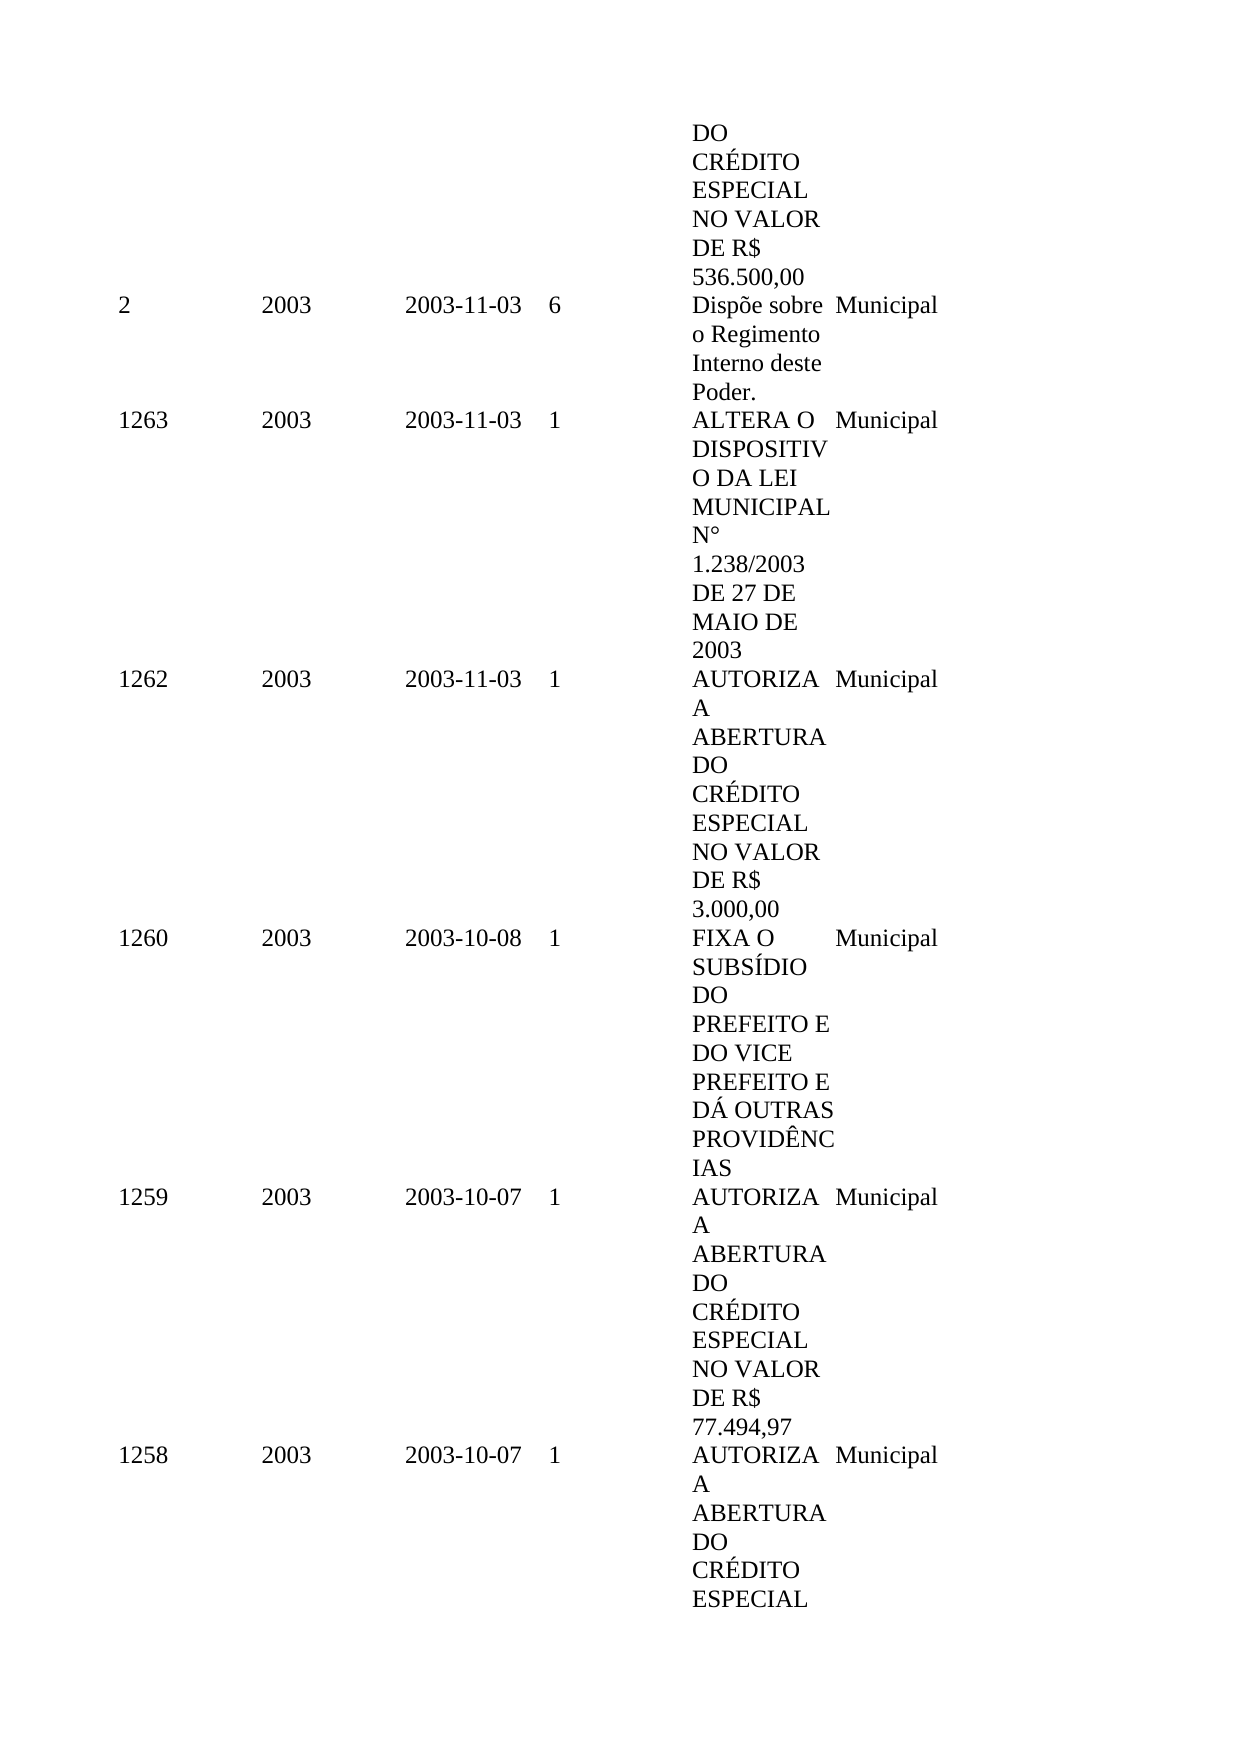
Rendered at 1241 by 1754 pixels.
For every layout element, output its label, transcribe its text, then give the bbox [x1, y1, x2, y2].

table_cell 1 [548, 406, 692, 664]
table_cell 1260 [118, 923, 261, 1182]
table_cell DO CRÉDITO ESPECIAL NO VALOR DE R$ 536.500,00 [692, 118, 835, 291]
table_cell 2003-11-03 [405, 406, 548, 664]
table_cell 2003-11-03 [405, 664, 548, 923]
table_cell [979, 118, 1122, 291]
table_cell 2003-10-07 [405, 1441, 548, 1613]
table_cell 2003 [261, 923, 405, 1182]
table_cell Municipal [835, 1182, 979, 1441]
table_cell [979, 664, 1122, 923]
table_cell 1258 [118, 1441, 261, 1613]
table_cell 2003 [261, 406, 405, 664]
table_cell 1 [548, 1182, 692, 1441]
table_cell 2 [118, 291, 261, 406]
table_cell 1259 [118, 1182, 261, 1441]
table_cell 2003 [261, 291, 405, 406]
table_cell 6 [548, 291, 692, 406]
table_cell 1262 [118, 664, 261, 923]
table_cell [261, 118, 405, 291]
table_cell [979, 1182, 1122, 1441]
table_cell Municipal [835, 923, 979, 1182]
table_cell AUTORIZA A ABERTURA DO CRÉDITO ESPECIAL NO VALOR DE R$ 3.000,00 [692, 664, 835, 923]
table_cell [835, 118, 979, 291]
table_cell [979, 406, 1122, 664]
table_cell 1 [548, 1441, 692, 1613]
table_cell 1 [548, 664, 692, 923]
table_cell 2003-10-08 [405, 923, 548, 1182]
table_cell [979, 923, 1122, 1182]
table_cell [118, 118, 261, 291]
table_cell 2003-11-03 [405, 291, 548, 406]
table_cell [548, 118, 692, 291]
table_cell 2003 [261, 1441, 405, 1613]
table_cell [979, 1441, 1122, 1613]
table_cell Municipal [835, 664, 979, 923]
table_cell 1 [548, 923, 692, 1182]
table_cell ALTERA O DISPOSITIVO DA LEI MUNICIPAL N° 1.238/2003 DE 27 DE MAIO DE 2003 [692, 406, 835, 664]
table_cell Dispõe sobre o Regimento Interno deste Poder. [692, 291, 835, 406]
table_cell 2003-10-07 [405, 1182, 548, 1441]
table_cell 2003 [261, 1182, 405, 1441]
table_cell AUTORIZA A ABERTURA DO CRÉDITO ESPECIAL [692, 1441, 835, 1613]
table_cell [979, 291, 1122, 406]
table_cell [405, 118, 548, 291]
table_cell 1263 [118, 406, 261, 664]
table_cell Municipal [835, 1441, 979, 1613]
table_cell Municipal [835, 406, 979, 664]
table_cell 2003 [261, 664, 405, 923]
table_cell Municipal [835, 291, 979, 406]
table_cell AUTORIZA A ABERTURA DO CRÉDITO ESPECIAL NO VALOR DE R$ 77.494,97 [692, 1182, 835, 1441]
table_cell FIXA O SUBSÍDIO DO PREFEITO E DO VICE PREFEITO E DÁ OUTRAS PROVIDÊNCIAS [692, 923, 835, 1182]
